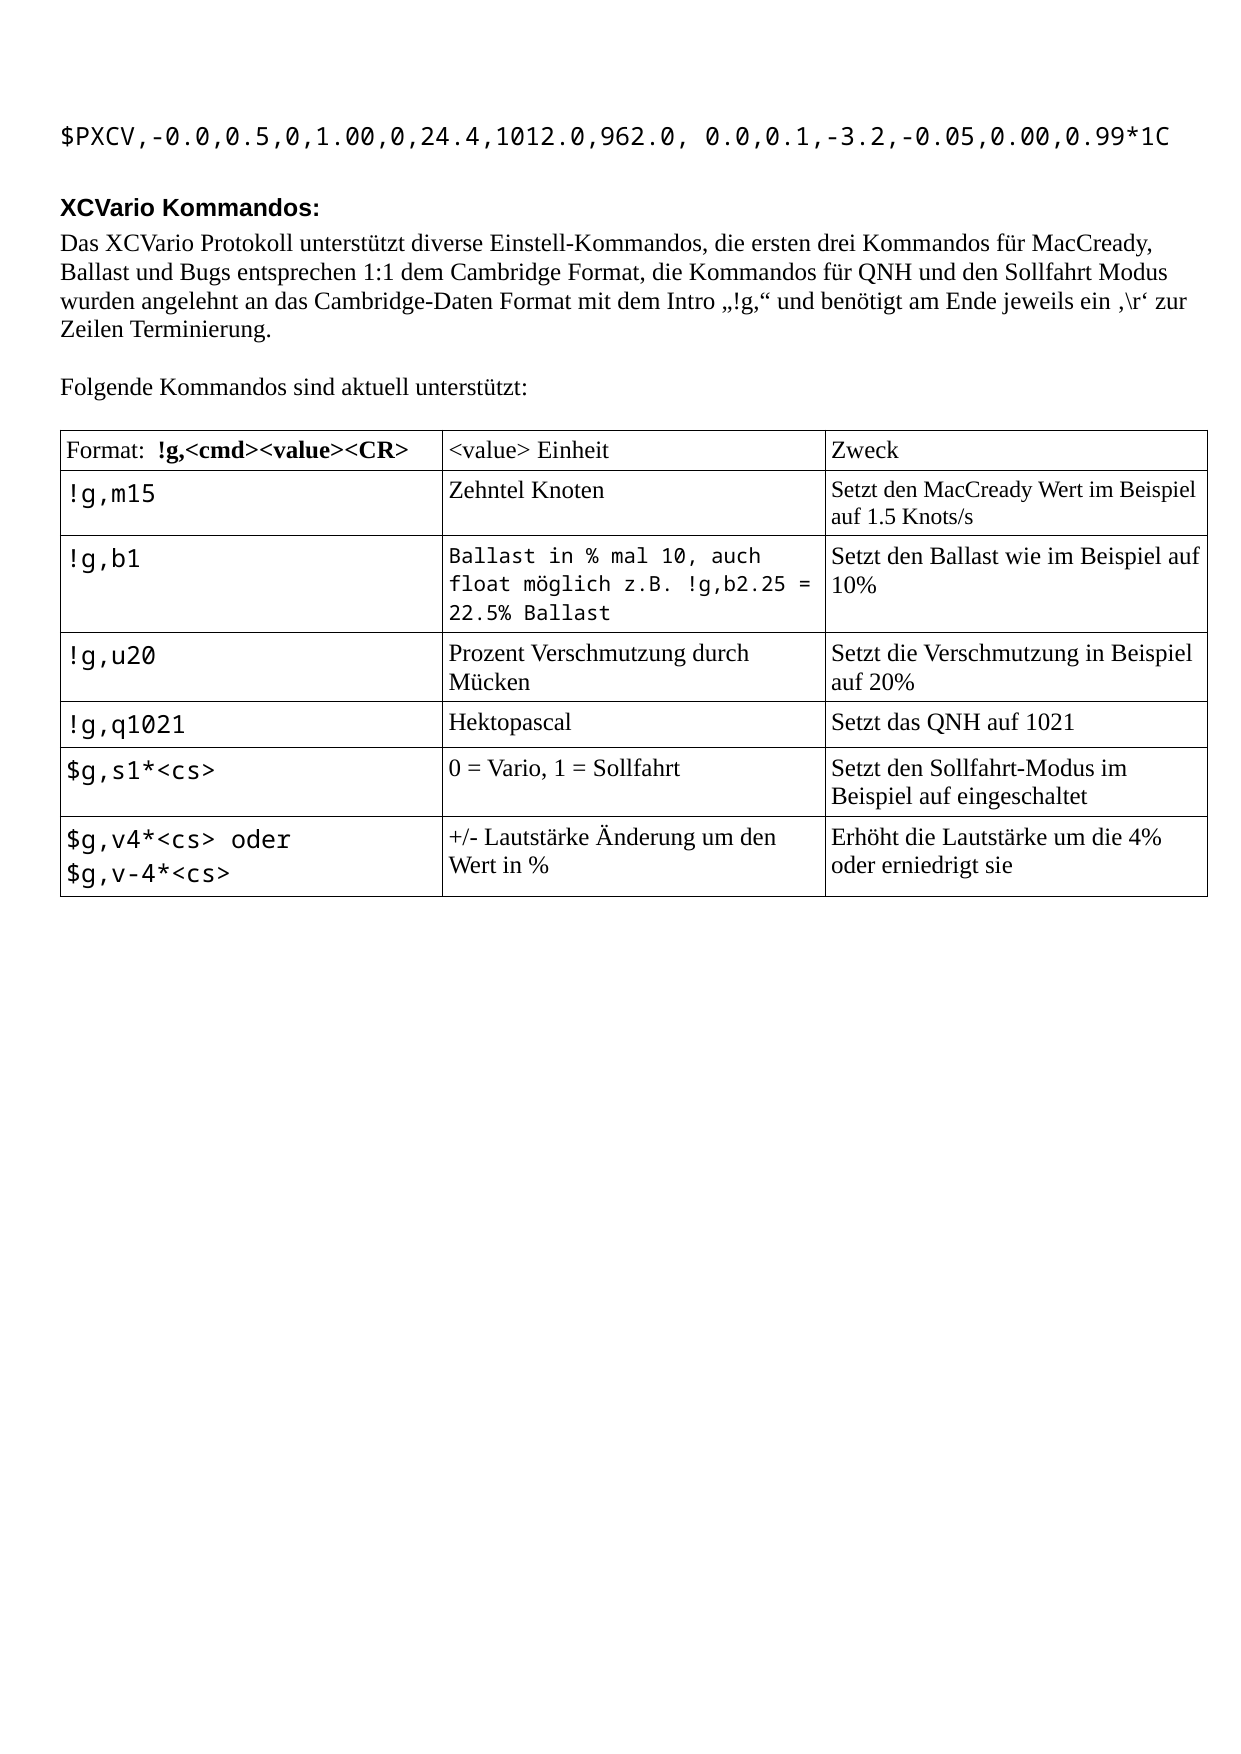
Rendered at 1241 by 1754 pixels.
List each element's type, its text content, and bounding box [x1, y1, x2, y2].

table_cell 0 = Vario, 1 = Sollfahrt [443, 748, 825, 816]
table_cell $g,v4*<cs> oder $g,v-4*<cs> [61, 817, 442, 896]
table_cell !g,b1 [61, 536, 442, 632]
table_cell Setzt den Ballast wie im Beispiel auf 10% [826, 536, 1207, 632]
table_cell Zehntel Knoten [443, 471, 825, 535]
table_cell Setzt den MacCready Wert im Beispiel auf 1.5 Knots/s [826, 471, 1207, 535]
table_header <value> Einheit [443, 431, 825, 470]
table_cell !g,q1021 [61, 702, 442, 747]
table_cell Hektopascal [443, 702, 825, 747]
table_cell Setzt die Verschmutzung in Beispiel auf 20% [826, 633, 1207, 701]
table_header Format: !g,<cmd><value><CR> [61, 431, 442, 470]
table_cell Erhöht die Lautstärke um die 4% oder erniedrigt sie [826, 817, 1207, 896]
subtitle XCVario Kommandos: [60, 193, 1207, 222]
table_header Zweck [826, 431, 1207, 470]
table_cell Setzt das QNH auf 1021 [826, 702, 1207, 747]
text $PXCV,-0.0,0.5,0,1.00,0,24.4,1012.0,962.0, 0.0,0.1,-3.2,-0.05,0.00,0.99*1C [60, 118, 1207, 152]
text Folgende Kommandos sind aktuell unterstützt: [60, 372, 1207, 401]
table_cell $g,s1*<cs> [61, 748, 442, 816]
table_cell Setzt den Sollfahrt-Modus im Beispiel auf eingeschaltet [826, 748, 1207, 816]
table_cell !g,m15 [61, 471, 442, 535]
text Das XCVario Protokoll unterstützt diverse Einstell-Kommandos, die ersten drei Kommandos für MacCready, Ballast und Bugs entsprechen 1:1 dem Cambridge Format, die Kommandos für QNH und den Sollfahrt Modus wurden angelehnt an das Cambridge-Daten Format mit dem Intro „!g,“ und benötigt am Ende jeweils ein ‚\r‘ zur Zeilen Terminierung. [60, 228, 1207, 343]
table_cell +/- Lautstärke Änderung um den Wert in % [443, 817, 825, 896]
table_cell Prozent Verschmutzung durch Mücken [443, 633, 825, 701]
table_cell !g,u20 [61, 633, 442, 701]
table_cell Ballast in % mal 10, auch float möglich z.B. !g,b2.25 = 22.5% Ballast [443, 536, 825, 632]
